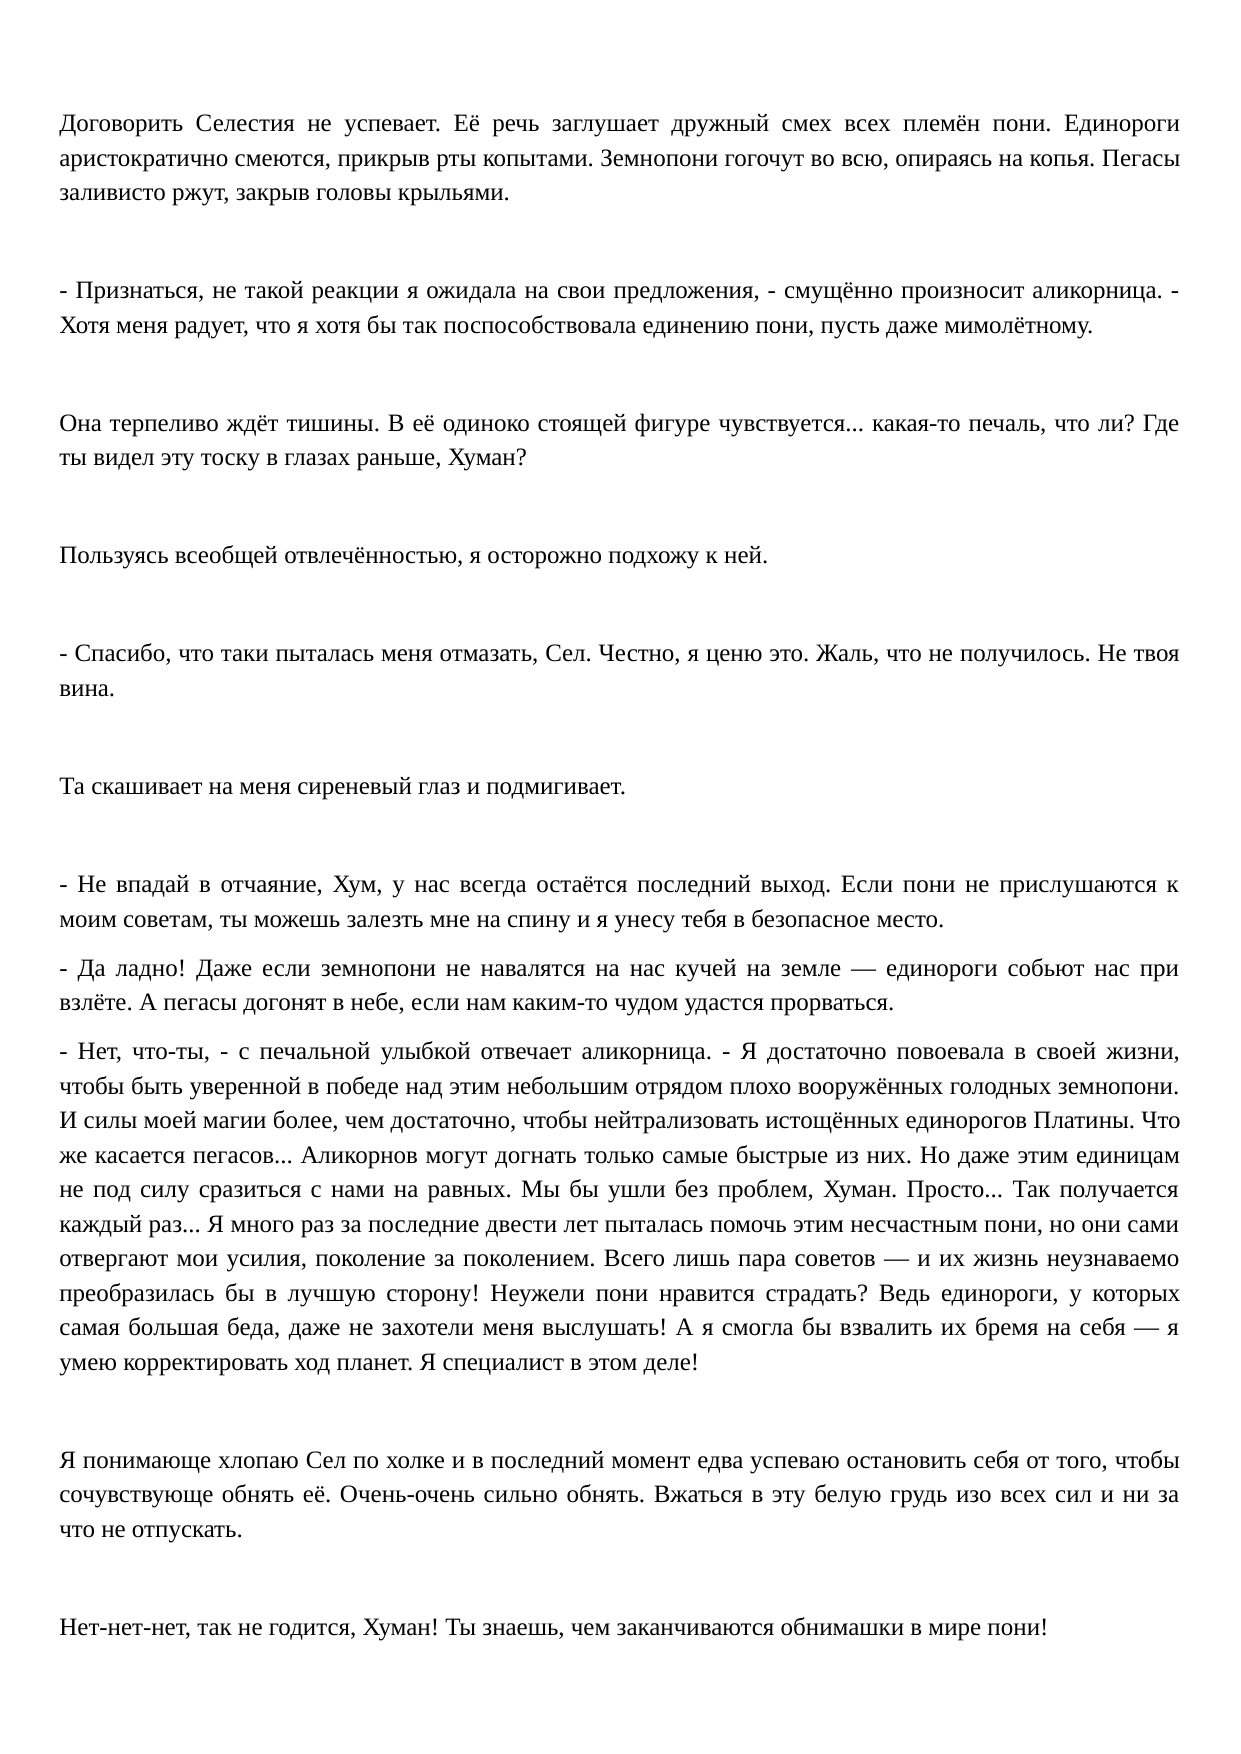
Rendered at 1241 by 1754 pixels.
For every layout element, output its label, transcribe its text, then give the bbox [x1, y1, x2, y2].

text - Спасибо, что таки пыталась меня отмазать, Сел. Честно, я ценю это. Жаль, что не получилось. Не твоя вина. [59, 638, 1181, 702]
text Она терпеливо ждёт тишины. В её одиноко стоящей фигуре чувствуется... какая-то печаль, что ли? Где ты видел эту тоску в глазах раньше, Хуман? [59, 408, 1181, 471]
text - Нет, что-ты, - с печальной улыбкой отвечает аликорница. - Я достаточно повоевала в своей жизни, чтобы быть уверенной в победе над этим небольшим отрядом плохо вооружённых голодных земнопони. И силы моей магии более, чем достаточно, чтобы нейтрализовать истощённых единорогов Платины. Что же касается пегасов... Аликорнов могут догнать только самые быстрые из них. Но даже этим единицам не под силу сразиться с нами на равных. Мы бы ушли без проблем, Хуман. Просто... Так получается каждый раз... Я много раз за последние двести лет пыталась помочь этим несчастным пони, но они сами отвергают мои усилия, поколение за поколением. Всего лишь пара советов — и их жизнь неузнаваемо преобразилась бы в лучшую сторону! Неужели пони нравится страдать? Ведь единороги, у которых самая большая беда, даже не захотели меня выслушать! А я смогла бы взвалить их бремя на себя — я умею корректировать ход планет. Я специалист в этом деле! [59, 1036, 1181, 1375]
text Я понимающе хлопаю Сел по холке и в последний момент едва успеваю остановить себя от того, чтобы сочувствующе обнять её. Очень-очень сильно обнять. Вжаться в эту белую грудь изо всех сил и ни за что не отпускать. [59, 1445, 1181, 1542]
text Договорить Селестия не успевает. Её речь заглушает дружный смех всех племён пони. Единороги аристократично смеются, прикрыв рты копытами. Земнопони гогочут во всю, опираясь на копья. Пегасы заливисто ржут, закрыв головы крыльями. [59, 108, 1181, 206]
text - Да ладно! Даже если земнопони не навалятся на нас кучей на земле — единороги собьют нас при взлёте. А пегасы догонят в небе, если нам каким-то чудом удастся прорваться. [59, 953, 1181, 1016]
text Пользуясь всеобщей отвлечённостью, я осторожно подхожу к ней. [59, 540, 1181, 569]
text Нет-нет-нет, так не годится, Хуман! Ты знаешь, чем заканчиваются обнимашки в мире пони! [59, 1612, 1181, 1641]
text - Признаться, не такой реакции я ожидала на свои предложения, - смущённо произносит аликорница. - Хотя меня радует, что я хотя бы так поспособствовала единению пони, пусть даже мимолётному. [59, 275, 1181, 338]
text Та скашивает на меня сиреневый глаз и подмигивает. [59, 771, 1181, 800]
text - Не впадай в отчаяние, Хум, у нас всегда остаётся последний выход. Если пони не прислушаются к моим советам, ты можешь залезть мне на спину и я унесу тебя в безопасное место. [59, 869, 1181, 932]
